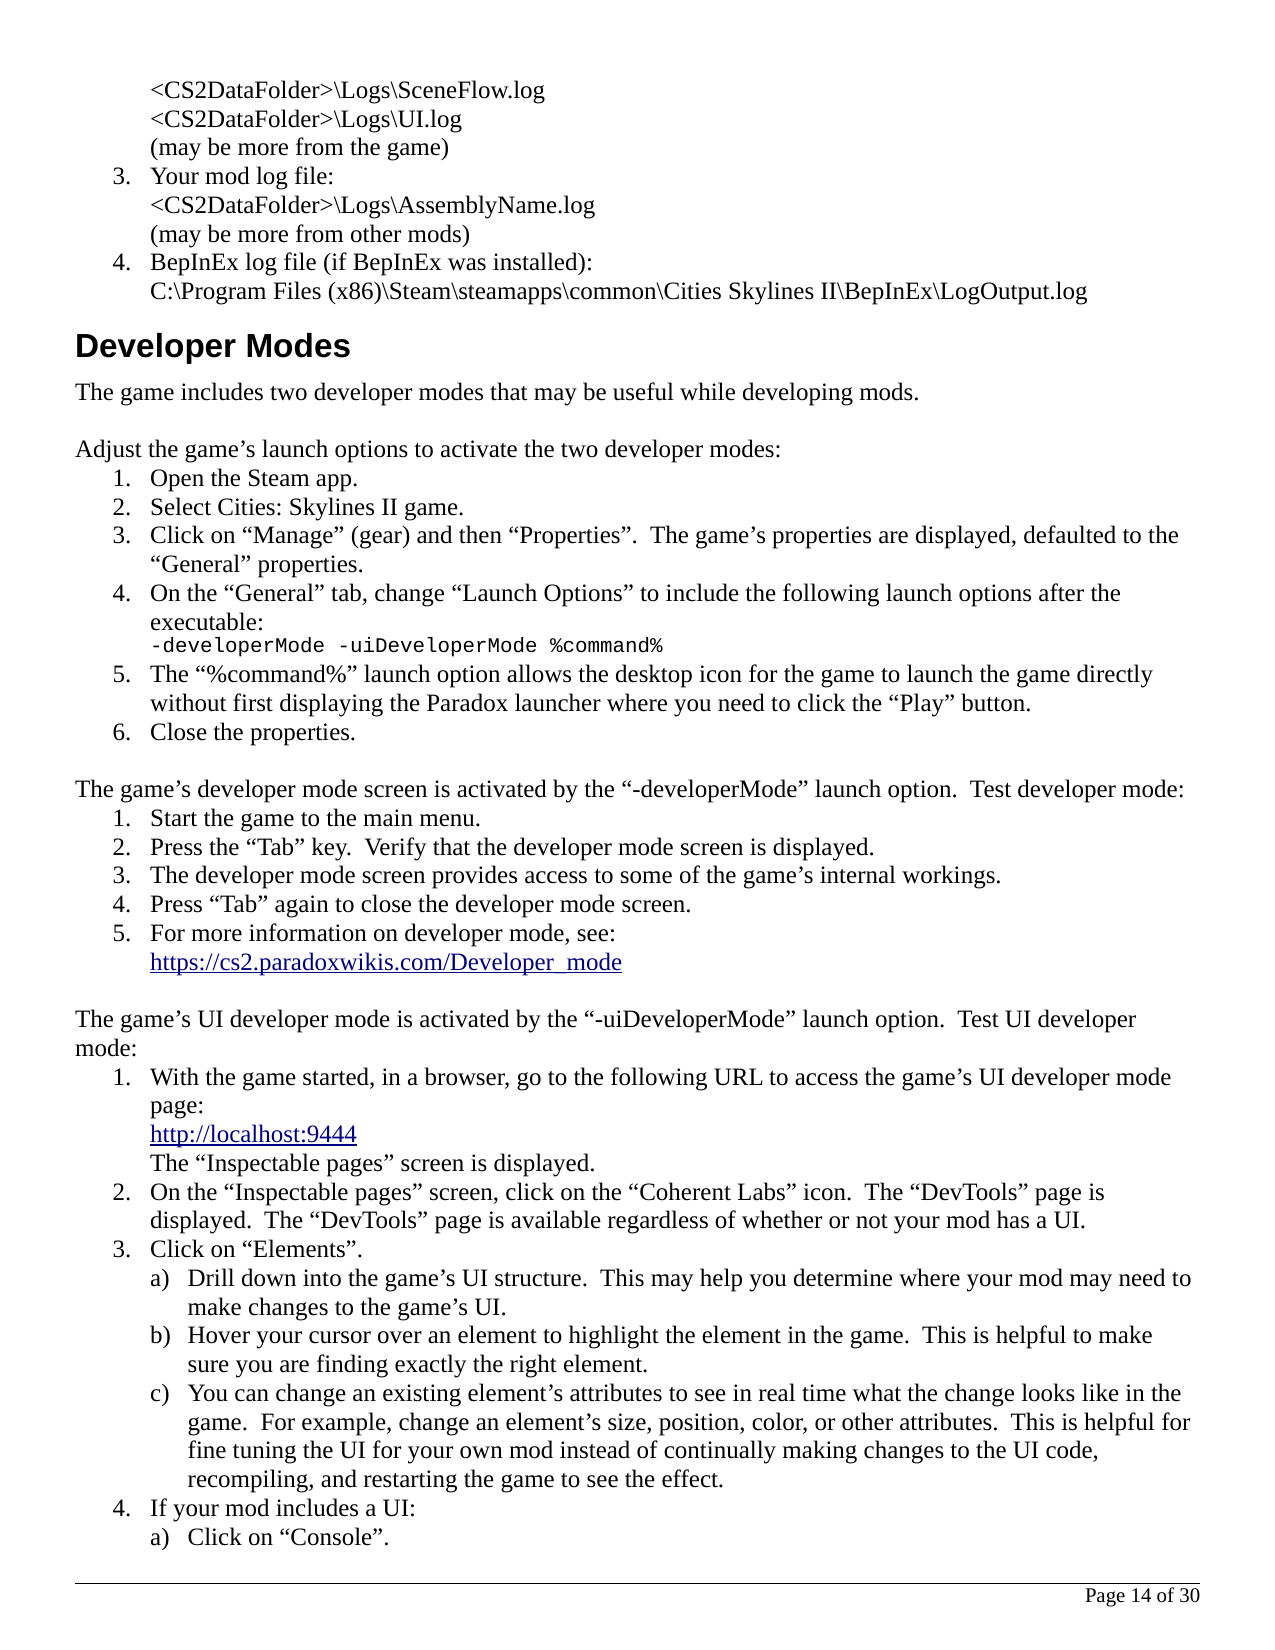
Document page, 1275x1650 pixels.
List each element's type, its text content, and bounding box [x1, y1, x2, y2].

list The “%command%” launch option allows the desktop icon for the game to launch the game directly without first displaying the Paradox launcher where you need to click the “Play” button. [112, 659, 1200, 717]
list Press “Tab” again to close the developer mode screen. [112, 889, 1200, 918]
list The developer mode screen provides access to some of the game’s internal workings. [112, 860, 1200, 889]
text Adjust the game’s launch options to activate the two developer modes: [75, 434, 1200, 463]
list Click on “Console”. [150, 1522, 1200, 1550]
list If your mod includes a UI: [112, 1493, 1200, 1522]
list With the game started, in a browser, go to the following URL to access the game’s UI developer mode page: http://localhost:9444 The “Inspectable pages” screen is displayed. [112, 1062, 1200, 1177]
list BepInEx log file (if BepInEx was installed): C:\Program Files (x86)\Steam\steamapps\common\Cities Skylines II\BepInEx\LogOutput.log [112, 247, 1200, 305]
text The game’s UI developer mode is activated by the “-uiDeveloperMode” launch option. Test UI developer mode: [75, 1004, 1200, 1062]
list Drill down into the game’s UI structure. This may help you determine where your mod may need to make changes to the game’s UI. [150, 1263, 1200, 1320]
list Press the “Tab” key. Verify that the developer mode screen is displayed. [112, 832, 1200, 860]
subtitle Developer Modes [75, 326, 1200, 364]
list Click on “Elements”. [112, 1234, 1200, 1263]
list Open the Steam app. [112, 463, 1200, 492]
list Select Cities: Skylines II game. [112, 492, 1200, 521]
list Click on “Manage” (gear) and then “Properties”. The game’s properties are displayed, defaulted to the “General” properties. [112, 521, 1200, 578]
list On the “Inspectable pages” screen, click on the “Coherent Labs” icon. The “DevTools” page is displayed. The “DevTools” page is available regardless of whether or not your mod has a UI. [112, 1177, 1200, 1234]
text The game includes two developer modes that may be useful while developing mods. [75, 377, 1200, 406]
text The game’s developer mode screen is activated by the “-developerMode” launch option. Test developer mode: [75, 774, 1200, 803]
list For more information on developer mode, see: https://cs2.paradoxwikis.com/Developer_mode [112, 918, 1200, 975]
list On the “General” tab, change “Launch Options” to include the following launch options after the executable: -developerMode -uiDeveloperMode %command% [112, 578, 1200, 659]
list <CS2DataFolder>\Logs\SceneFlow.log <CS2DataFolder>\Logs\UI.log (may be more from the game) [112, 75, 1200, 161]
list You can change an existing element’s attributes to see in real time what the change looks like in the game. For example, change an element’s size, position, color, or other attributes. This is helpful for fine tuning the UI for your own mod instead of continually making changes to the UI code, recompiling, and restarting the game to see the effect. [150, 1378, 1200, 1493]
list Close the properties. [112, 717, 1200, 745]
list Your mod log file: <CS2DataFolder>\Logs\AssemblyName.log (may be more from other mods) [112, 161, 1200, 247]
list Start the game to the main menu. [112, 803, 1200, 832]
list Hover your cursor over an element to highlight the element in the game. This is helpful to make sure you are finding exactly the right element. [150, 1320, 1200, 1378]
